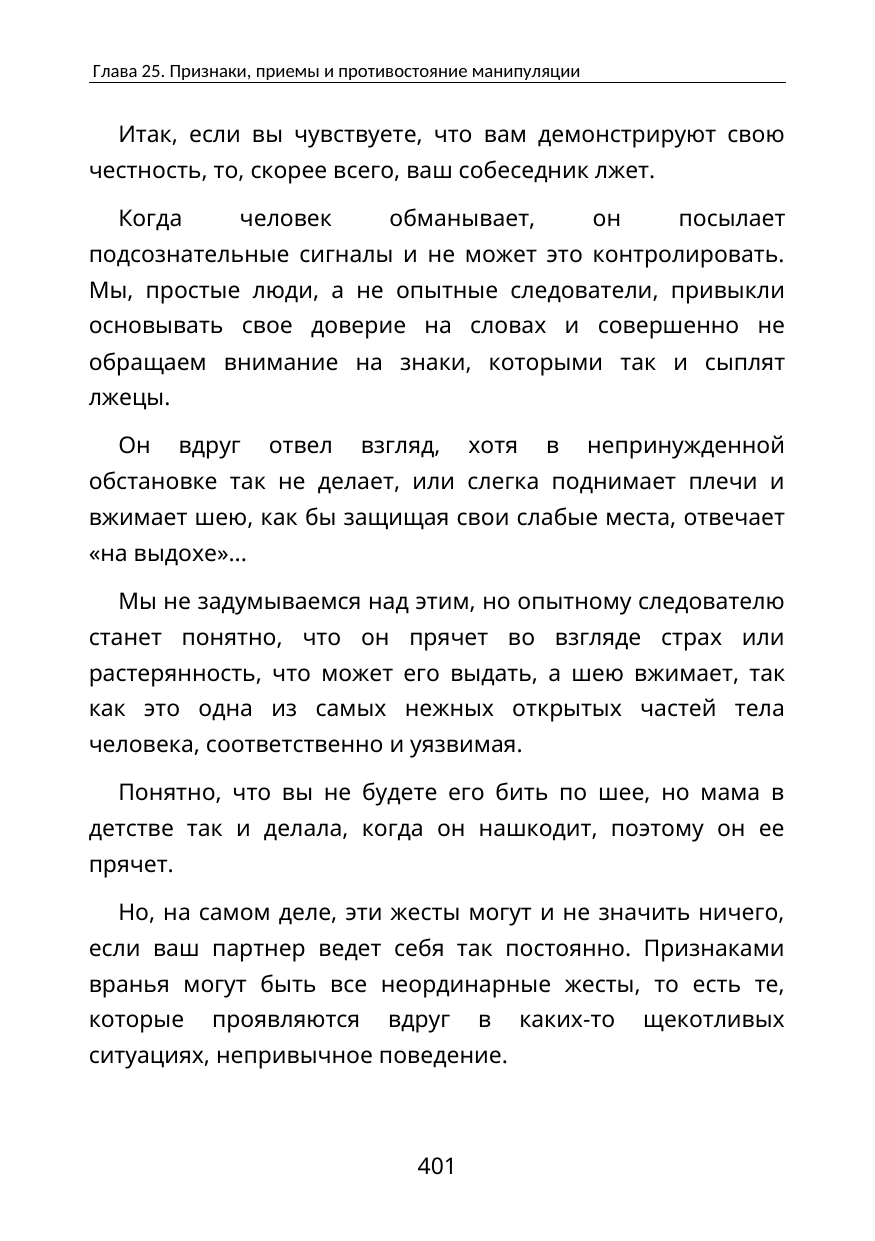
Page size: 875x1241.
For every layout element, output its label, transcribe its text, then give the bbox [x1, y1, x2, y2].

text Когда человек обманывает, он посылает подсознательные сигналы и не может это контролировать. Мы, простые люди, а не опытные следователи, привыкли основывать свое доверие на словах и совершенно не обращаем внимание на знаки, которыми так и сыплят лжецы. [88, 202, 786, 413]
text Итак, если вы чувствуете, что вам демонстрируют свою честность, то, скорее всего, ваш собеседник лжет. [88, 118, 786, 185]
text Но, на самом деле, эти жесты могут и не значить ничего, если ваш партнер ведет себя так постоянно. Признаками вранья могут быть все неординарные жесты, то есть те, которые проявляются вдруг в каких-то щекотливых ситуациях, непривычное поведение. [88, 896, 786, 1071]
text Он вдруг отвел взгляд, хотя в непринужденной обстановке так не делает, или слегка поднимает плечи и вжимает шею, как бы защищая свои слабые места, отвечает «на выдохе»... [88, 429, 786, 568]
text Понятно, что вы не будете его бить по шее, но мама в детстве так и делала, когда он нашкодит, поэтому он ее прячет. [88, 776, 786, 879]
text Мы не задумываемся над этим, но опытному следователю станет понятно, что он прячет во взгляде страх или растерянность, что может его выдать, а шею вжимает, так как это одна из самых нежных открытых частей тела человека, соответственно и уязвимая. [88, 584, 786, 759]
